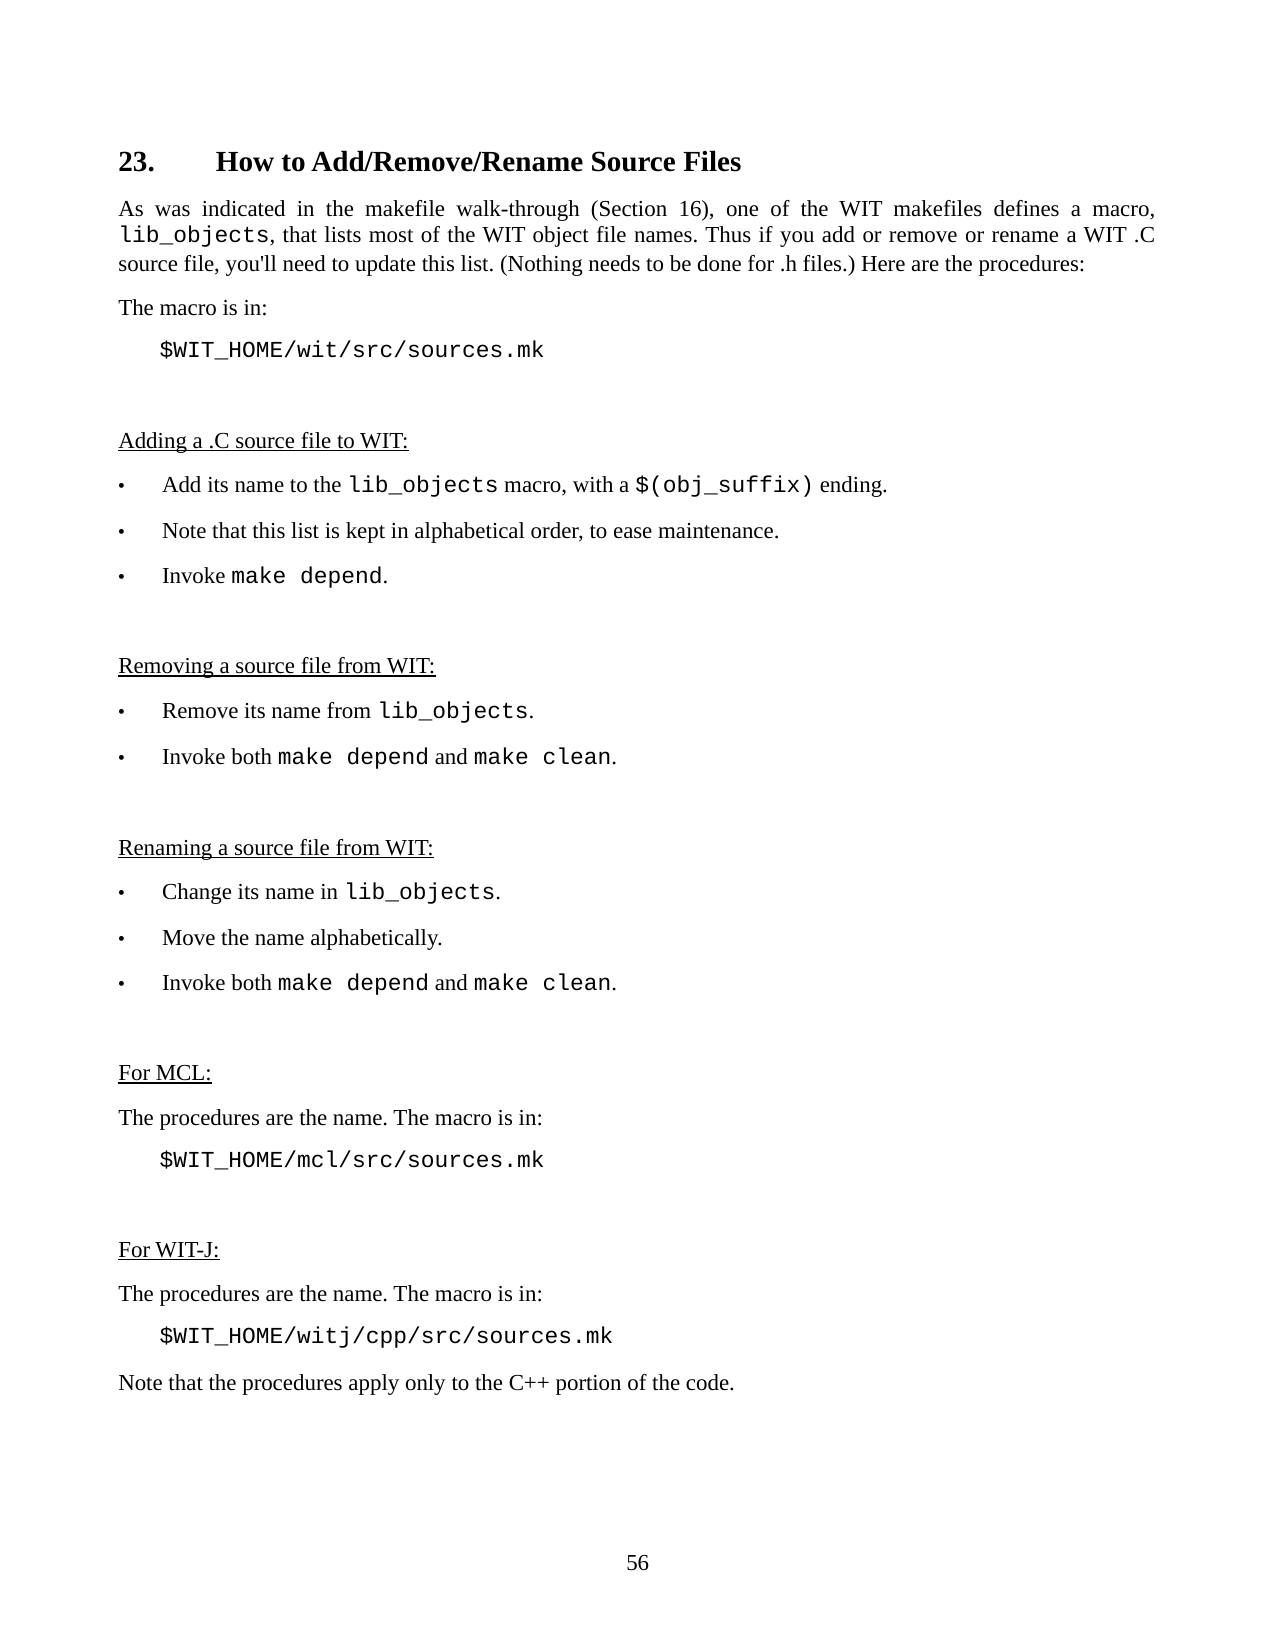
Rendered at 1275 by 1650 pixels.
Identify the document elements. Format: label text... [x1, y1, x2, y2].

text $WIT_HOME/wit/src/sources.mk [118, 338, 1157, 364]
text For WIT-J: [118, 1236, 1157, 1262]
text $WIT_HOME/witj/cpp/src/sources.mk [118, 1325, 1157, 1351]
list Add its name to the lib_objects macro, with a $(obj_suffix) ending. [118, 471, 1157, 499]
list Invoke both make depend and make clean. [118, 969, 1157, 997]
text The procedures are the name. The macro is in: [118, 1280, 1157, 1307]
list Move the name alphabetically. [118, 924, 1157, 951]
text Renaming a source file from WIT: [118, 834, 1157, 860]
text The macro is in: [118, 294, 1157, 321]
list Invoke make depend. [118, 562, 1157, 590]
text The procedures are the name. The macro is in: [118, 1104, 1157, 1130]
list Remove its name from lib_objects. [118, 697, 1157, 725]
subtitle How to Add/Remove/Rename Source Files [118, 144, 1157, 177]
text Note that the procedures apply only to the C++ portion of the code. [118, 1369, 1157, 1395]
text For MCL: [118, 1059, 1157, 1086]
text As was indicated in the makefile walk-through (Section 16), one of the WIT makefiles defines a macro, lib_objects, that lists most of the WIT object file names. Thus if you add or remove or rename a WIT .C source file, you'll need to update this list. (Nothing needs to be done for .h files.) Here are the procedures: [118, 195, 1157, 276]
text Adding a .C source file to WIT: [118, 427, 1157, 453]
text Removing a source file from WIT: [118, 652, 1157, 679]
list Invoke both make depend and make clean. [118, 743, 1157, 771]
text $WIT_HOME/mcl/src/sources.mk [118, 1148, 1157, 1174]
list Note that this list is kept in alphabetical order, to ease maintenance. [118, 517, 1157, 544]
list Change its name in lib_objects. [118, 878, 1157, 906]
